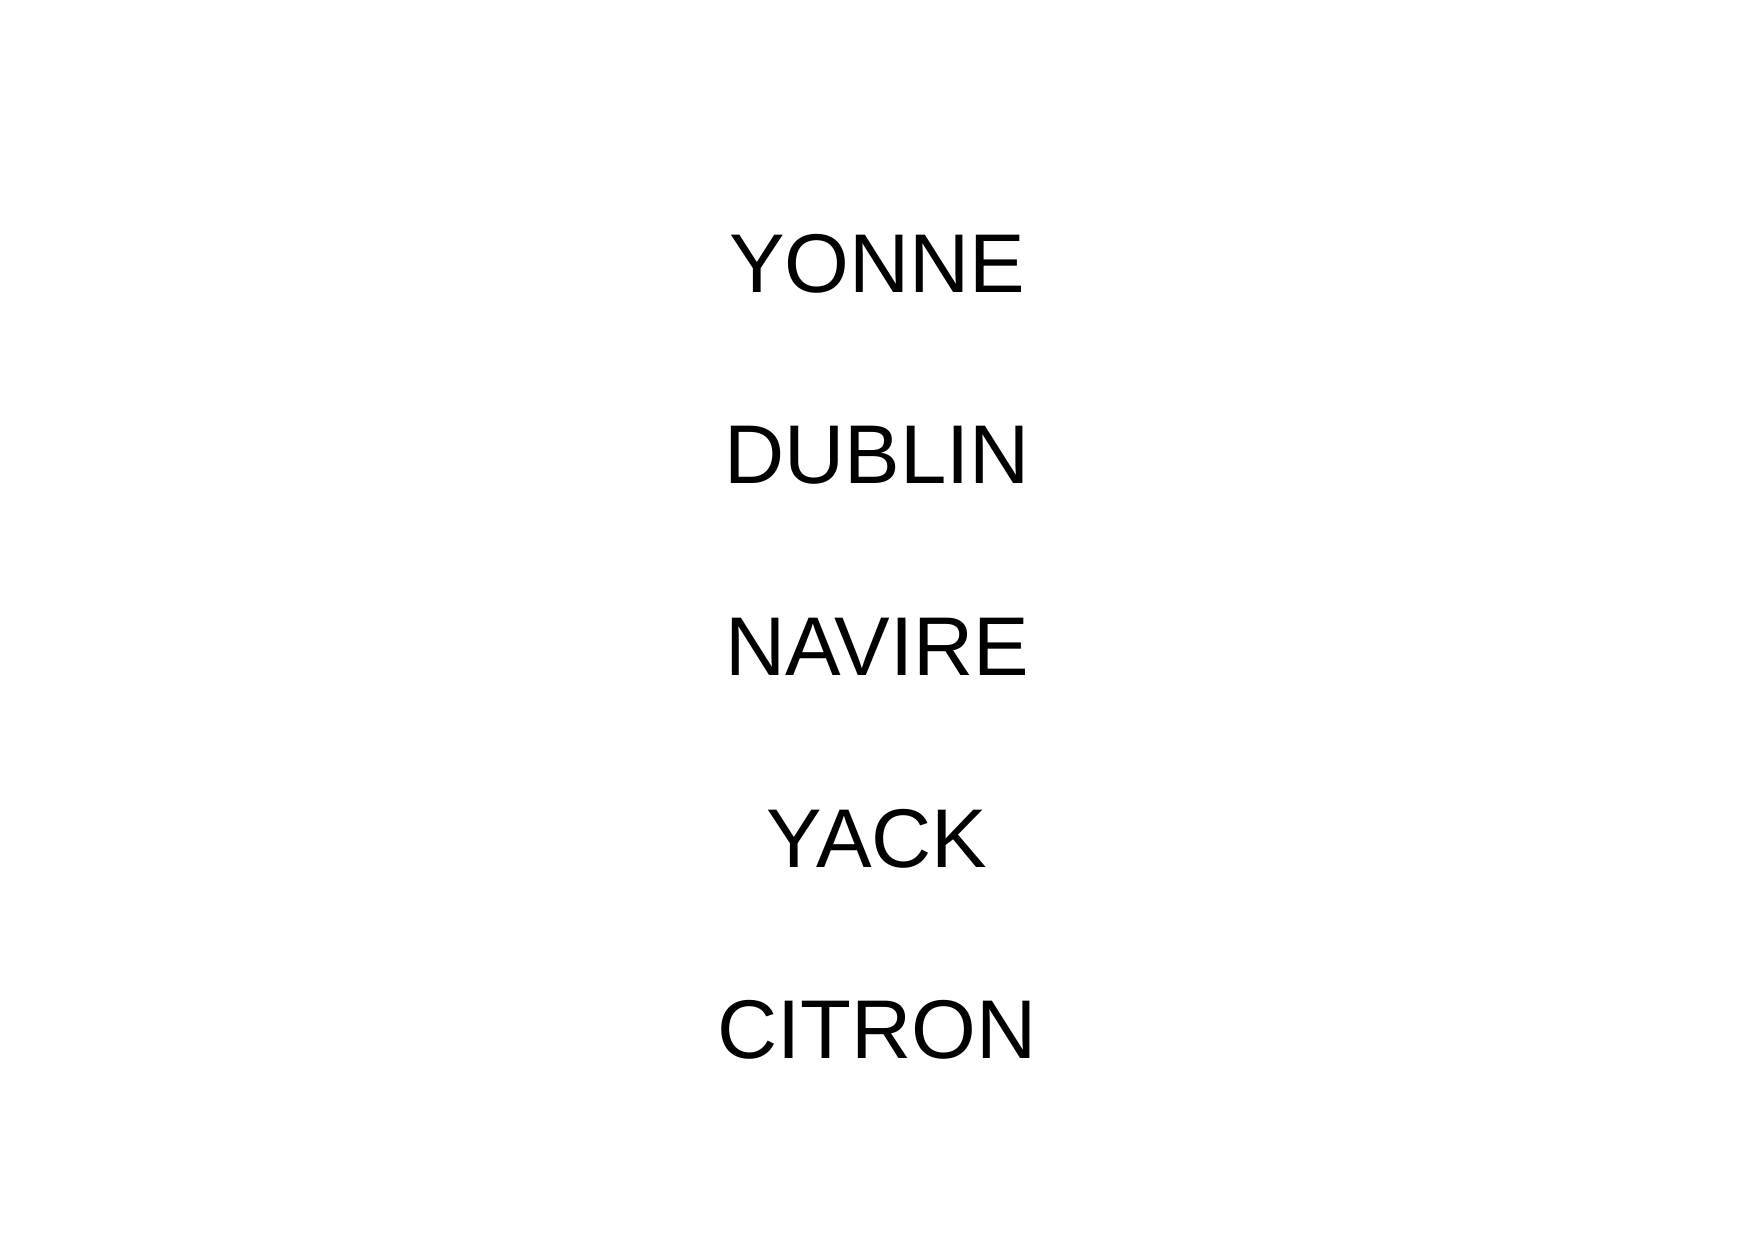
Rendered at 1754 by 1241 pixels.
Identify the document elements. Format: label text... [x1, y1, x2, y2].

text NAVIRE [118, 597, 1636, 693]
text DUBLIN [118, 406, 1636, 501]
text YACK [118, 789, 1636, 885]
text CITRON [118, 981, 1636, 1076]
text YONNE [118, 214, 1636, 310]
